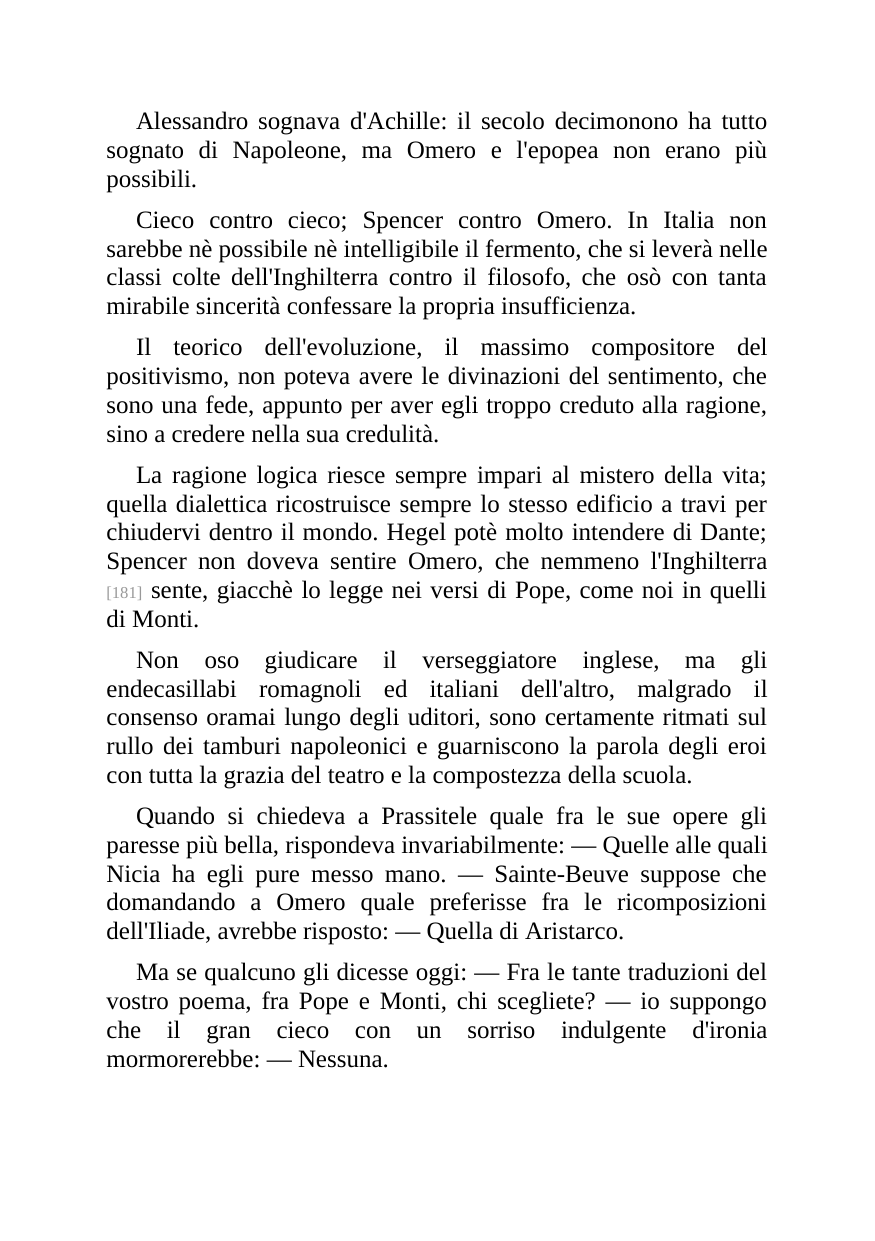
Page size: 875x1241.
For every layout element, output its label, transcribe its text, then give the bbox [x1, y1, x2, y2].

text Ma se qualcuno gli dicesse oggi: — Fra le tante traduzioni del vostro poema, fra Pope e Monti, chi scegliete? — io suppongo che il gran cieco con un sorriso indulgente d'ironia mormorerebbe: — Nessuna. [106, 957, 768, 1072]
text Alessandro sognava d'Achille: il secolo decimonono ha tutto sognato di Napoleone, ma Omero e l'epopea non erano più possibili. [106, 106, 768, 192]
text Quando si chiedeva a Prassitele quale fra le sue opere gli paresse più bella, rispondeva invariabilmente: — Quelle alle quali Nicia ha egli pure messo mano. — Sainte-Beuve suppose che domandando a Omero quale preferisse fra le ricomposizioni dell'Iliade, avrebbe risposto: — Quella di Aristarco. [106, 801, 768, 945]
text Non oso giudicare il verseggiatore inglese, ma gli endecasillabi romagnoli ed italiani dell'altro, malgrado il consenso oramai lungo degli uditori, sono certamente ritmati sul rullo dei tamburi napoleonici e guarniscono la parola degli eroi con tutta la grazia del teatro e la compostezza della scuola. [106, 645, 768, 789]
text La ragione logica riesce sempre impari al mistero della vita; quella dialettica ricostruisce sempre lo stesso edificio a travi per chiudervi dentro il mondo. Hegel potè molto intendere di Dante; Spencer non doveva sentire Omero, che nemmeno l'Inghilterra [181] sente, giacchè lo legge nei versi di Pope, come noi in quelli di Monti. [106, 460, 768, 632]
text Il teorico dell'evoluzione, il massimo compositore del positivismo, non poteva avere le divinazioni del sentimento, che sono una fede, appunto per aver egli troppo creduto alla ragione, sino a credere nella sua credulità. [106, 332, 768, 447]
text Cieco contro cieco; Spencer contro Omero. In Italia non sarebbe nè possibile nè intelligibile il fermento, che si leverà nelle classi colte dell'Inghilterra contro il filosofo, che osò con tanta mirabile sincerità confessare la propria insufficienza. [106, 205, 768, 320]
